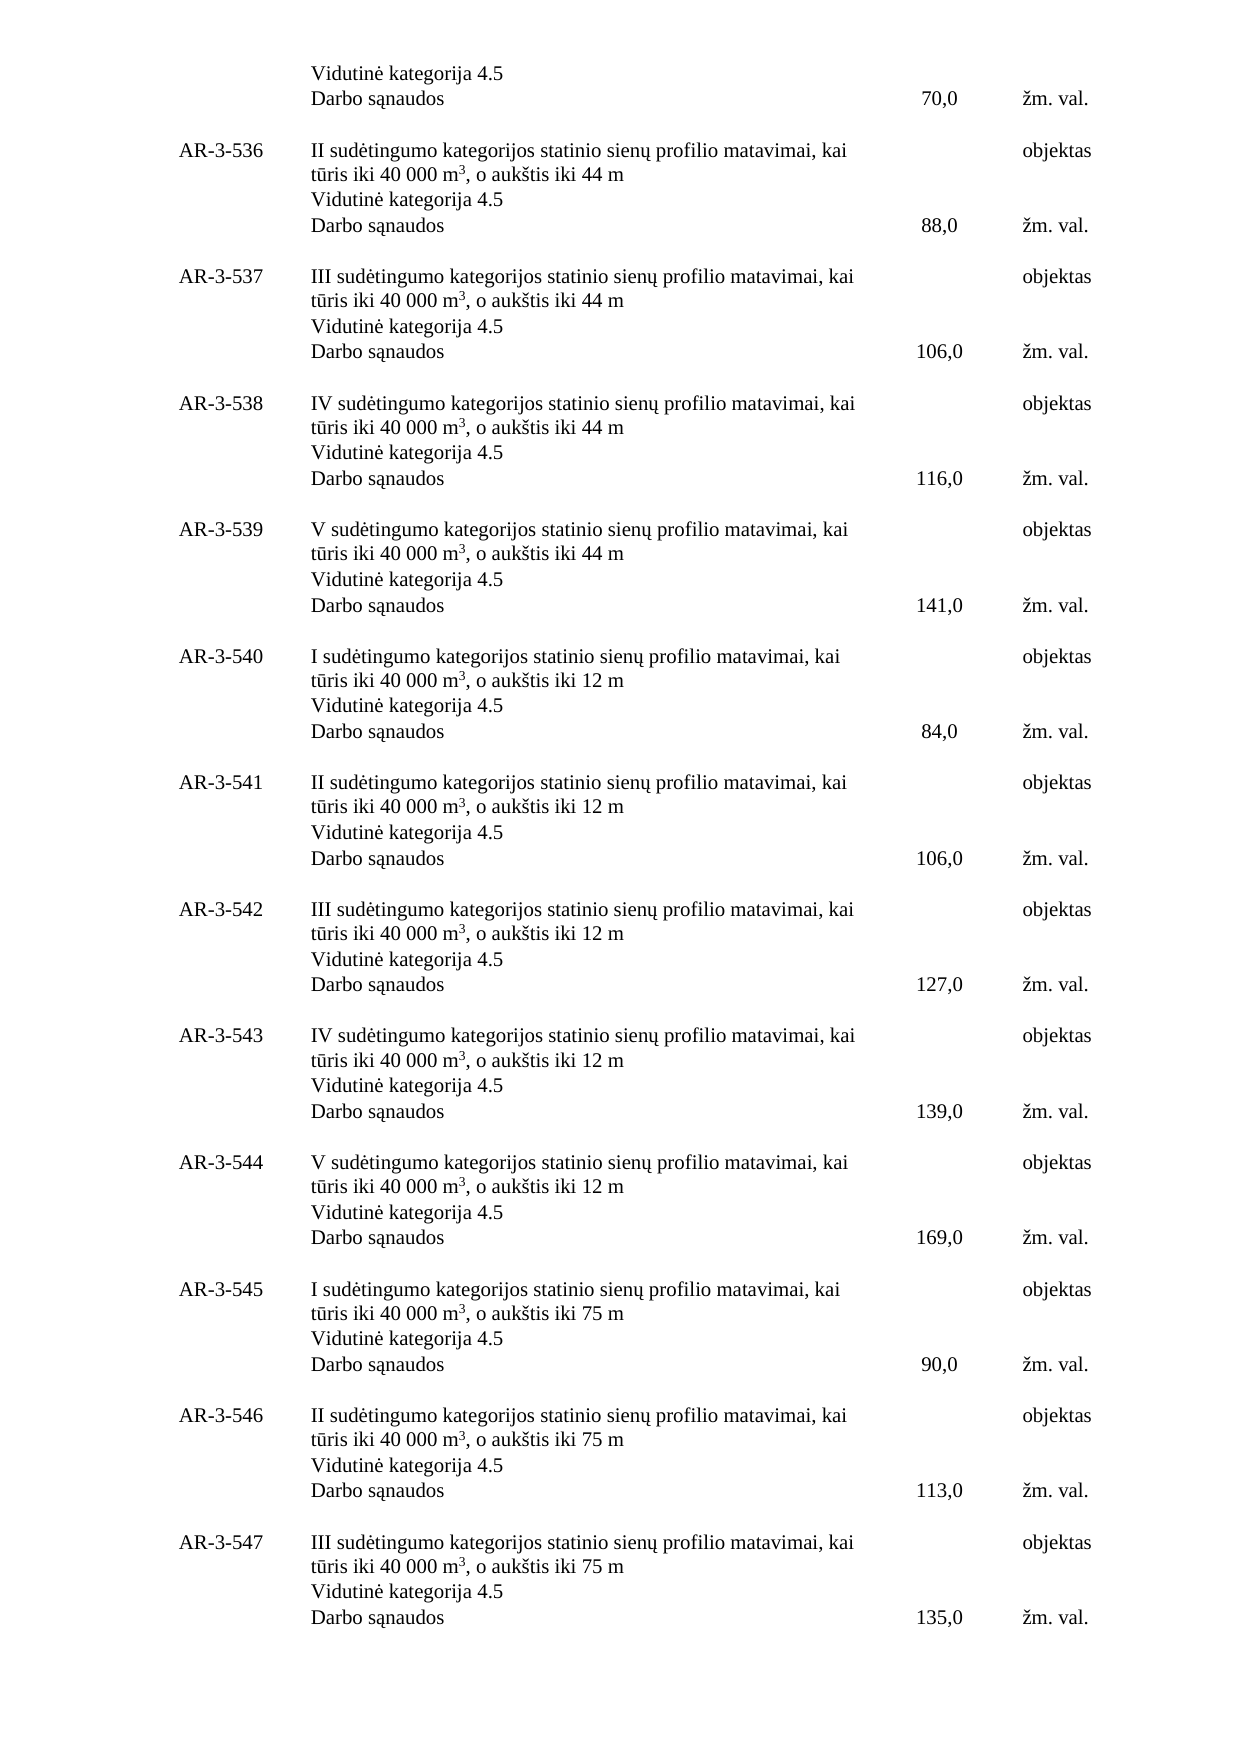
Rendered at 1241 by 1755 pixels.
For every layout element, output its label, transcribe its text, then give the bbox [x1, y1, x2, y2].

table_cell [1021, 819, 1181, 844]
table_cell III sudėtingumo kategorijos statinio sienų profilio matavimai, kai tūris iki 40 000 m3, o aukštis iki 44 m [309, 263, 858, 312]
table_cell AR-3-541 [177, 769, 309, 818]
table_cell [177, 996, 309, 1022]
table_cell [177, 1451, 309, 1477]
table_cell [858, 1149, 1021, 1198]
table_cell [177, 844, 309, 870]
table_cell [309, 110, 858, 136]
table_cell [309, 1123, 858, 1148]
table_cell [1021, 1249, 1181, 1275]
table_cell [177, 338, 309, 363]
table_cell Vidutinė kategorija 4.5 [309, 312, 858, 338]
table_cell II sudėtingumo kategorijos statinio sienų profilio matavimai, kai tūris iki 40 000 m3, o aukštis iki 75 m [309, 1402, 858, 1451]
table_cell žm. val. [1021, 1224, 1181, 1249]
table_cell [858, 1249, 1021, 1275]
table_cell [1021, 186, 1181, 211]
table_cell žm. val. [1021, 1604, 1181, 1629]
table_cell [177, 490, 309, 516]
table_cell [177, 617, 309, 642]
table_cell 127,0 [858, 971, 1021, 996]
table_cell Darbo sąnaudos [309, 211, 858, 237]
table_cell [858, 743, 1021, 769]
table_cell Vidutinė kategorija 4.5 [309, 1578, 858, 1603]
table_cell [309, 364, 858, 389]
table_cell AR-3-537 [177, 263, 309, 312]
table_cell Vidutinė kategorija 4.5 [309, 59, 858, 85]
table_cell objektas [1021, 1528, 1181, 1578]
table_cell [858, 1376, 1021, 1402]
table_cell [858, 136, 1021, 186]
table_cell I sudėtingumo kategorijos statinio sienų profilio matavimai, kai tūris iki 40 000 m3, o aukštis iki 75 m [309, 1275, 858, 1325]
table_cell [177, 945, 309, 971]
table_cell žm. val. [1021, 211, 1181, 237]
table_cell [858, 617, 1021, 642]
table_cell žm. val. [1021, 591, 1181, 617]
table_cell [858, 186, 1021, 211]
table_cell [177, 211, 309, 237]
table_cell 106,0 [858, 338, 1021, 363]
table_cell [858, 237, 1021, 262]
table_cell [858, 870, 1021, 895]
table_cell [858, 769, 1021, 818]
table_cell Darbo sąnaudos [309, 1097, 858, 1123]
table_cell Vidutinė kategorija 4.5 [309, 1325, 858, 1350]
table_cell [858, 364, 1021, 389]
table_cell Darbo sąnaudos [309, 338, 858, 363]
table_cell objektas [1021, 642, 1181, 692]
table_cell 169,0 [858, 1224, 1021, 1249]
table_cell [1021, 1376, 1181, 1402]
table_cell [177, 971, 309, 996]
table_cell žm. val. [1021, 1097, 1181, 1123]
table_cell AR-3-546 [177, 1402, 309, 1451]
table_cell [858, 516, 1021, 565]
table_cell [1021, 945, 1181, 971]
table_cell žm. val. [1021, 338, 1181, 363]
table_cell [177, 870, 309, 895]
table_cell [309, 1503, 858, 1528]
table_cell [1021, 1072, 1181, 1097]
table_cell [177, 364, 309, 389]
table_cell [858, 1198, 1021, 1224]
table_cell [858, 1578, 1021, 1603]
table_cell objektas [1021, 1022, 1181, 1072]
table_cell [1021, 1325, 1181, 1350]
table_cell objektas [1021, 516, 1181, 565]
table_cell [1021, 59, 1181, 85]
table_cell 135,0 [858, 1604, 1021, 1629]
table_cell [1021, 1451, 1181, 1477]
table_cell [858, 1072, 1021, 1097]
table_cell Vidutinė kategorija 4.5 [309, 945, 858, 971]
table_cell [177, 1376, 309, 1402]
table_cell 141,0 [858, 591, 1021, 617]
table_cell [1021, 1123, 1181, 1148]
table_cell [177, 591, 309, 617]
table_cell žm. val. [1021, 1477, 1181, 1502]
table_cell [858, 692, 1021, 717]
table_cell IV sudėtingumo kategorijos statinio sienų profilio matavimai, kai tūris iki 40 000 m3, o aukštis iki 44 m [309, 389, 858, 439]
table_cell [177, 819, 309, 844]
table_cell AR-3-536 [177, 136, 309, 186]
table_cell [858, 312, 1021, 338]
table_cell objektas [1021, 263, 1181, 312]
table_cell IV sudėtingumo kategorijos statinio sienų profilio matavimai, kai tūris iki 40 000 m3, o aukštis iki 12 m [309, 1022, 858, 1072]
table_cell AR-3-547 [177, 1528, 309, 1578]
table_cell [177, 85, 309, 110]
table_cell Vidutinė kategorija 4.5 [309, 692, 858, 717]
table_cell [858, 945, 1021, 971]
table_cell III sudėtingumo kategorijos statinio sienų profilio matavimai, kai tūris iki 40 000 m3, o aukštis iki 75 m [309, 1528, 858, 1578]
table_cell [858, 895, 1021, 945]
table_cell [177, 1224, 309, 1249]
table_cell [858, 1325, 1021, 1350]
table_cell žm. val. [1021, 971, 1181, 996]
table_cell [858, 1402, 1021, 1451]
table_cell Darbo sąnaudos [309, 844, 858, 870]
table_cell objektas [1021, 1149, 1181, 1198]
table_cell Vidutinė kategorija 4.5 [309, 439, 858, 464]
table_cell [309, 743, 858, 769]
table_cell [858, 439, 1021, 464]
table_cell [177, 1198, 309, 1224]
table_cell [1021, 996, 1181, 1022]
table_cell [177, 1503, 309, 1528]
table_cell objektas [1021, 389, 1181, 439]
table_cell [177, 1604, 309, 1629]
table_cell [177, 718, 309, 743]
table_cell 88,0 [858, 211, 1021, 237]
table_cell [858, 59, 1021, 85]
table_cell objektas [1021, 136, 1181, 186]
table_cell Darbo sąnaudos [309, 85, 858, 110]
table_cell [858, 819, 1021, 844]
table_cell žm. val. [1021, 718, 1181, 743]
table_cell [1021, 565, 1181, 591]
table_cell [1021, 312, 1181, 338]
table_cell [309, 617, 858, 642]
table_cell [1021, 870, 1181, 895]
table_cell [309, 996, 858, 1022]
table_cell II sudėtingumo kategorijos statinio sienų profilio matavimai, kai tūris iki 40 000 m3, o aukštis iki 12 m [309, 769, 858, 818]
table_cell [177, 1123, 309, 1148]
table_cell [177, 1097, 309, 1123]
table_cell [1021, 1503, 1181, 1528]
table_cell 139,0 [858, 1097, 1021, 1123]
table_cell Darbo sąnaudos [309, 718, 858, 743]
table_cell Darbo sąnaudos [309, 591, 858, 617]
table_cell AR-3-538 [177, 389, 309, 439]
table_cell [309, 870, 858, 895]
table_cell 84,0 [858, 718, 1021, 743]
table_cell 113,0 [858, 1477, 1021, 1502]
table_cell [1021, 743, 1181, 769]
table_cell [177, 59, 309, 85]
table_cell [177, 1350, 309, 1376]
table_cell Darbo sąnaudos [309, 1604, 858, 1629]
table_cell objektas [1021, 895, 1181, 945]
table_cell Vidutinė kategorija 4.5 [309, 565, 858, 591]
table_cell Vidutinė kategorija 4.5 [309, 1451, 858, 1477]
table_cell žm. val. [1021, 85, 1181, 110]
table_cell [858, 110, 1021, 136]
table_cell [1021, 439, 1181, 464]
table_cell [177, 464, 309, 490]
table_cell [177, 1325, 309, 1350]
table_cell Darbo sąnaudos [309, 1477, 858, 1502]
table_cell [858, 1503, 1021, 1528]
table_cell AR-3-545 [177, 1275, 309, 1325]
table_cell AR-3-543 [177, 1022, 309, 1072]
table_cell [858, 1022, 1021, 1072]
table_cell [858, 642, 1021, 692]
table_cell Vidutinė kategorija 4.5 [309, 819, 858, 844]
table_cell [177, 692, 309, 717]
table_cell [1021, 1578, 1181, 1603]
table_cell Darbo sąnaudos [309, 971, 858, 996]
table_cell Vidutinė kategorija 4.5 [309, 186, 858, 211]
table_cell 70,0 [858, 85, 1021, 110]
table_cell [177, 439, 309, 464]
table_cell [177, 1477, 309, 1502]
table_cell objektas [1021, 769, 1181, 818]
table_cell AR-3-539 [177, 516, 309, 565]
table_cell 106,0 [858, 844, 1021, 870]
table_cell [1021, 1198, 1181, 1224]
table_cell [858, 263, 1021, 312]
table_cell AR-3-540 [177, 642, 309, 692]
table_cell [1021, 110, 1181, 136]
table_cell [309, 1376, 858, 1402]
table_cell [858, 389, 1021, 439]
table_cell II sudėtingumo kategorijos statinio sienų profilio matavimai, kai tūris iki 40 000 m3, o aukštis iki 44 m [309, 136, 858, 186]
table_cell [309, 490, 858, 516]
table_cell [177, 743, 309, 769]
table_cell [309, 237, 858, 262]
table_cell 116,0 [858, 464, 1021, 490]
table_cell AR-3-544 [177, 1149, 309, 1198]
table_cell [1021, 617, 1181, 642]
table_cell [177, 1072, 309, 1097]
table_cell [858, 1275, 1021, 1325]
table_cell I sudėtingumo kategorijos statinio sienų profilio matavimai, kai tūris iki 40 000 m3, o aukštis iki 12 m [309, 642, 858, 692]
table_cell [309, 1249, 858, 1275]
table_cell [177, 312, 309, 338]
table_cell [177, 237, 309, 262]
table_cell [858, 1528, 1021, 1578]
table_cell 90,0 [858, 1350, 1021, 1376]
table_cell [177, 186, 309, 211]
table_cell Darbo sąnaudos [309, 1224, 858, 1249]
table_cell objektas [1021, 1275, 1181, 1325]
table_cell [858, 490, 1021, 516]
table_cell objektas [1021, 1402, 1181, 1451]
table_cell AR-3-542 [177, 895, 309, 945]
table_cell V sudėtingumo kategorijos statinio sienų profilio matavimai, kai tūris iki 40 000 m3, o aukštis iki 12 m [309, 1149, 858, 1198]
table_cell V sudėtingumo kategorijos statinio sienų profilio matavimai, kai tūris iki 40 000 m3, o aukštis iki 44 m [309, 516, 858, 565]
table_cell [858, 565, 1021, 591]
table_cell žm. val. [1021, 844, 1181, 870]
table_cell žm. val. [1021, 1350, 1181, 1376]
table_cell [177, 565, 309, 591]
table_cell Vidutinė kategorija 4.5 [309, 1072, 858, 1097]
table_cell [858, 996, 1021, 1022]
table_cell [858, 1451, 1021, 1477]
table_cell [1021, 490, 1181, 516]
table_cell [1021, 237, 1181, 262]
table_cell [858, 1123, 1021, 1148]
table_cell Darbo sąnaudos [309, 464, 858, 490]
table_cell [177, 1249, 309, 1275]
table_cell [1021, 364, 1181, 389]
table_cell [177, 110, 309, 136]
table_cell [177, 1578, 309, 1603]
table_cell Vidutinė kategorija 4.5 [309, 1198, 858, 1224]
table_cell žm. val. [1021, 464, 1181, 490]
table_cell [1021, 692, 1181, 717]
table_cell III sudėtingumo kategorijos statinio sienų profilio matavimai, kai tūris iki 40 000 m3, o aukštis iki 12 m [309, 895, 858, 945]
table_cell Darbo sąnaudos [309, 1350, 858, 1376]
